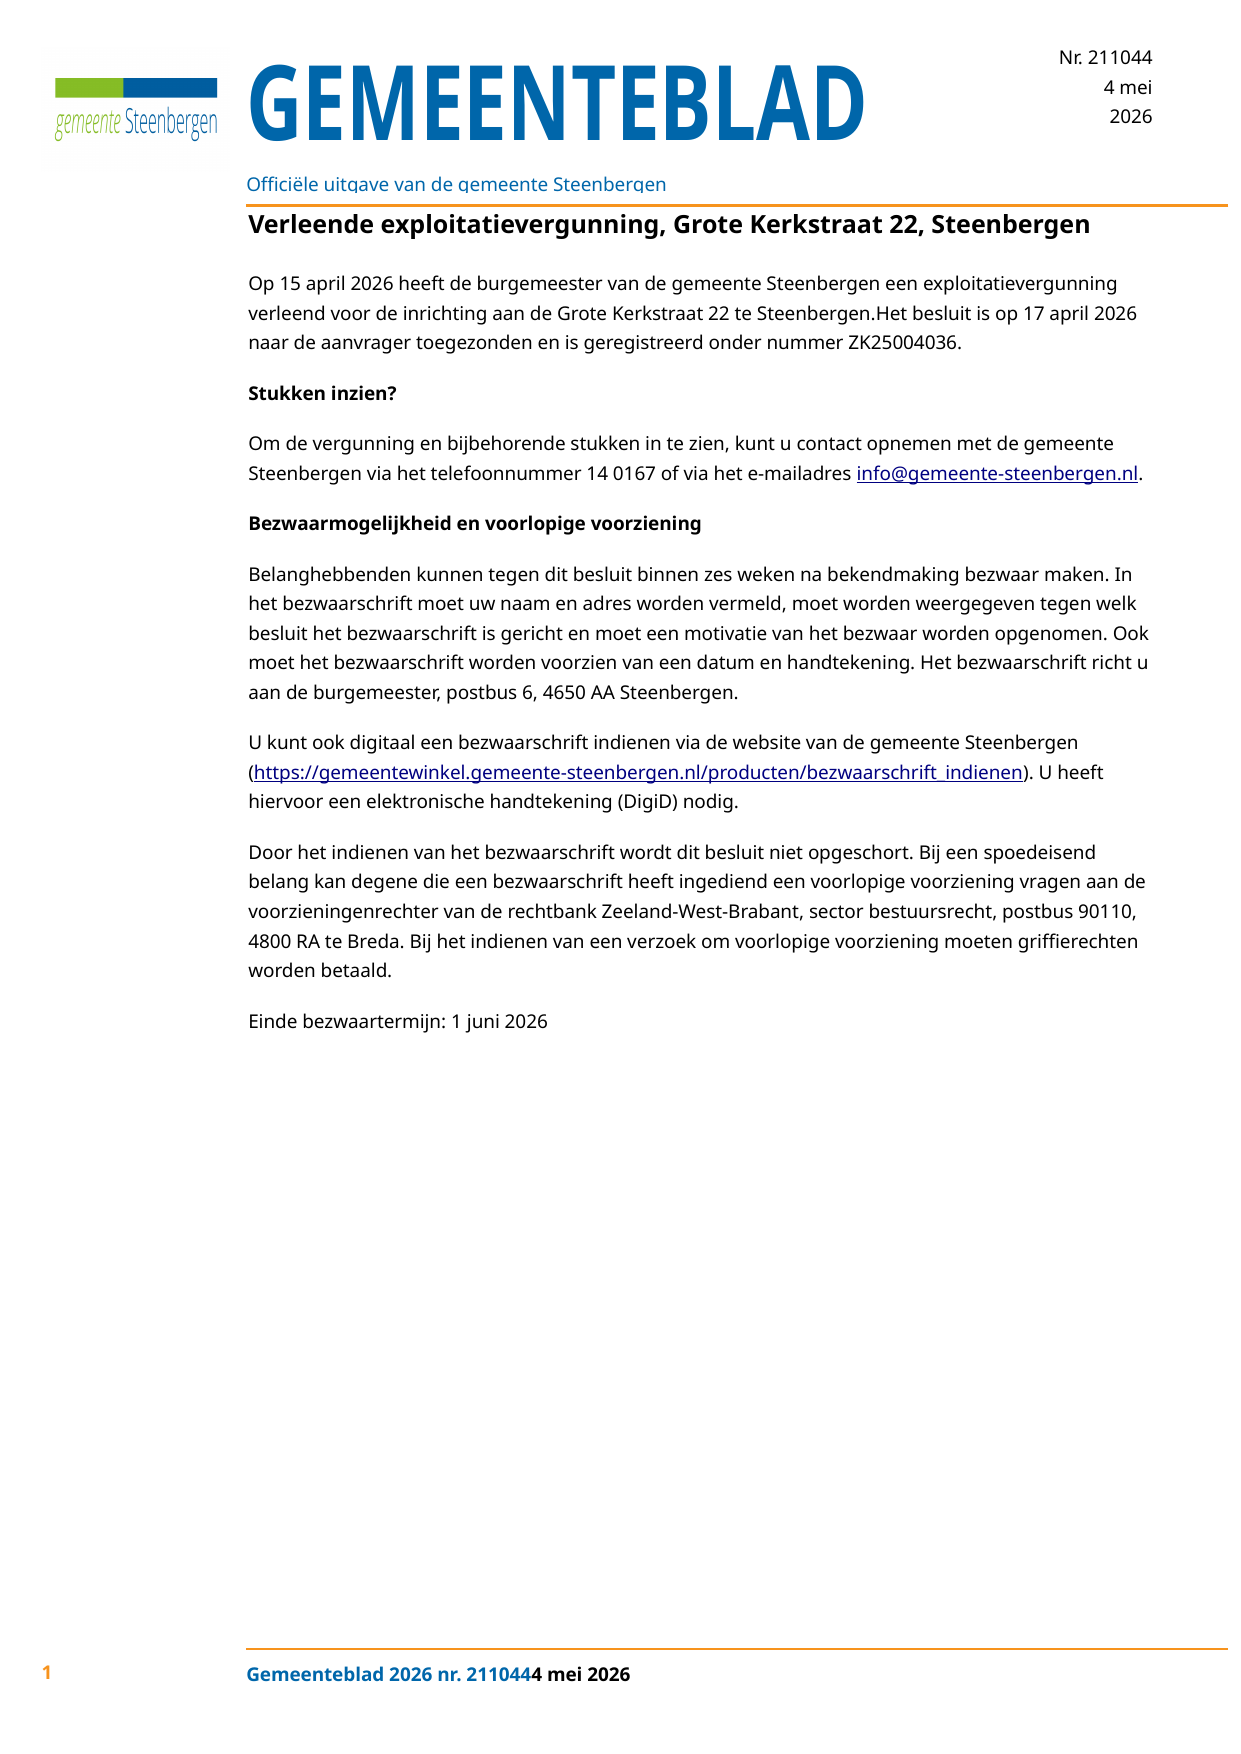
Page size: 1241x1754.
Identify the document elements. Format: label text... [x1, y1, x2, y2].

text Verleende exploitatievergunning, Grote Kerkstraat 22, Steenbergen [248, 207, 1152, 241]
text Op 15 april 2026 heeft de burgemeester van de gemeente Steenbergen een exploitatievergunning verleend voor de inrichting aan de Grote Kerkstraat 22 te Steenbergen.Het besluit is op 17 april 2026 naar de aanvrager toegezonden en is geregistreerd onder nummer ZK25004036. [248, 270, 1152, 355]
picture [41, 47, 231, 172]
text U kunt ook digitaal een bezwaarschrift indienen via de website van de gemeente Steenbergen (https://gemeentewinkel.gemeente-steenbergen.nl/producten/bezwaarschrift_indienen). U heeft hiervoor een elektronische handtekening (DigiD) nodig. [248, 729, 1152, 814]
text Bezwaarmogelijkheid en voorlopige voorziening [248, 510, 1152, 536]
text Door het indienen van het bezwaarschrift wordt dit besluit niet opgeschort. Bij een spoedeisend belang kan degene die een bezwaarschrift heeft ingediend een voorlopige voorziening vragen aan de voorzieningenrechter van de rechtbank Zeeland-West-Brabant, sector bestuursrecht, postbus 90110, 4800 RA te Breda. Bij het indienen van een verzoek om voorlopige voorziening moeten griffierechten worden betaald. [248, 839, 1152, 983]
text Belanghebbenden kunnen tegen dit besluit binnen zes weken na bekendmaking bezwaar maken. In het bezwaarschrift moet uw naam en adres worden vermeld, moet worden weergegeven tegen welk besluit het bezwaarschrift is gericht en moet een motivatie van het bezwaar worden opgenomen. Ook moet het bezwaarschrift worden voorzien van een datum en handtekening. Het bezwaarschrift richt u aan de burgemeester, postbus 6, 4650 AA Steenbergen. [248, 561, 1152, 705]
text Om de vergunning en bijbehorende stukken in te zien, kunt u contact opnemen met de gemeente Steenbergen via het telefoonnummer 14 0167 of via het e-mailadres info@gemeente-steenbergen.nl. [248, 430, 1152, 486]
text Einde bezwaartermijn: 1 juni 2026 [248, 1008, 1152, 1033]
text Stukken inzien? [248, 380, 1152, 406]
